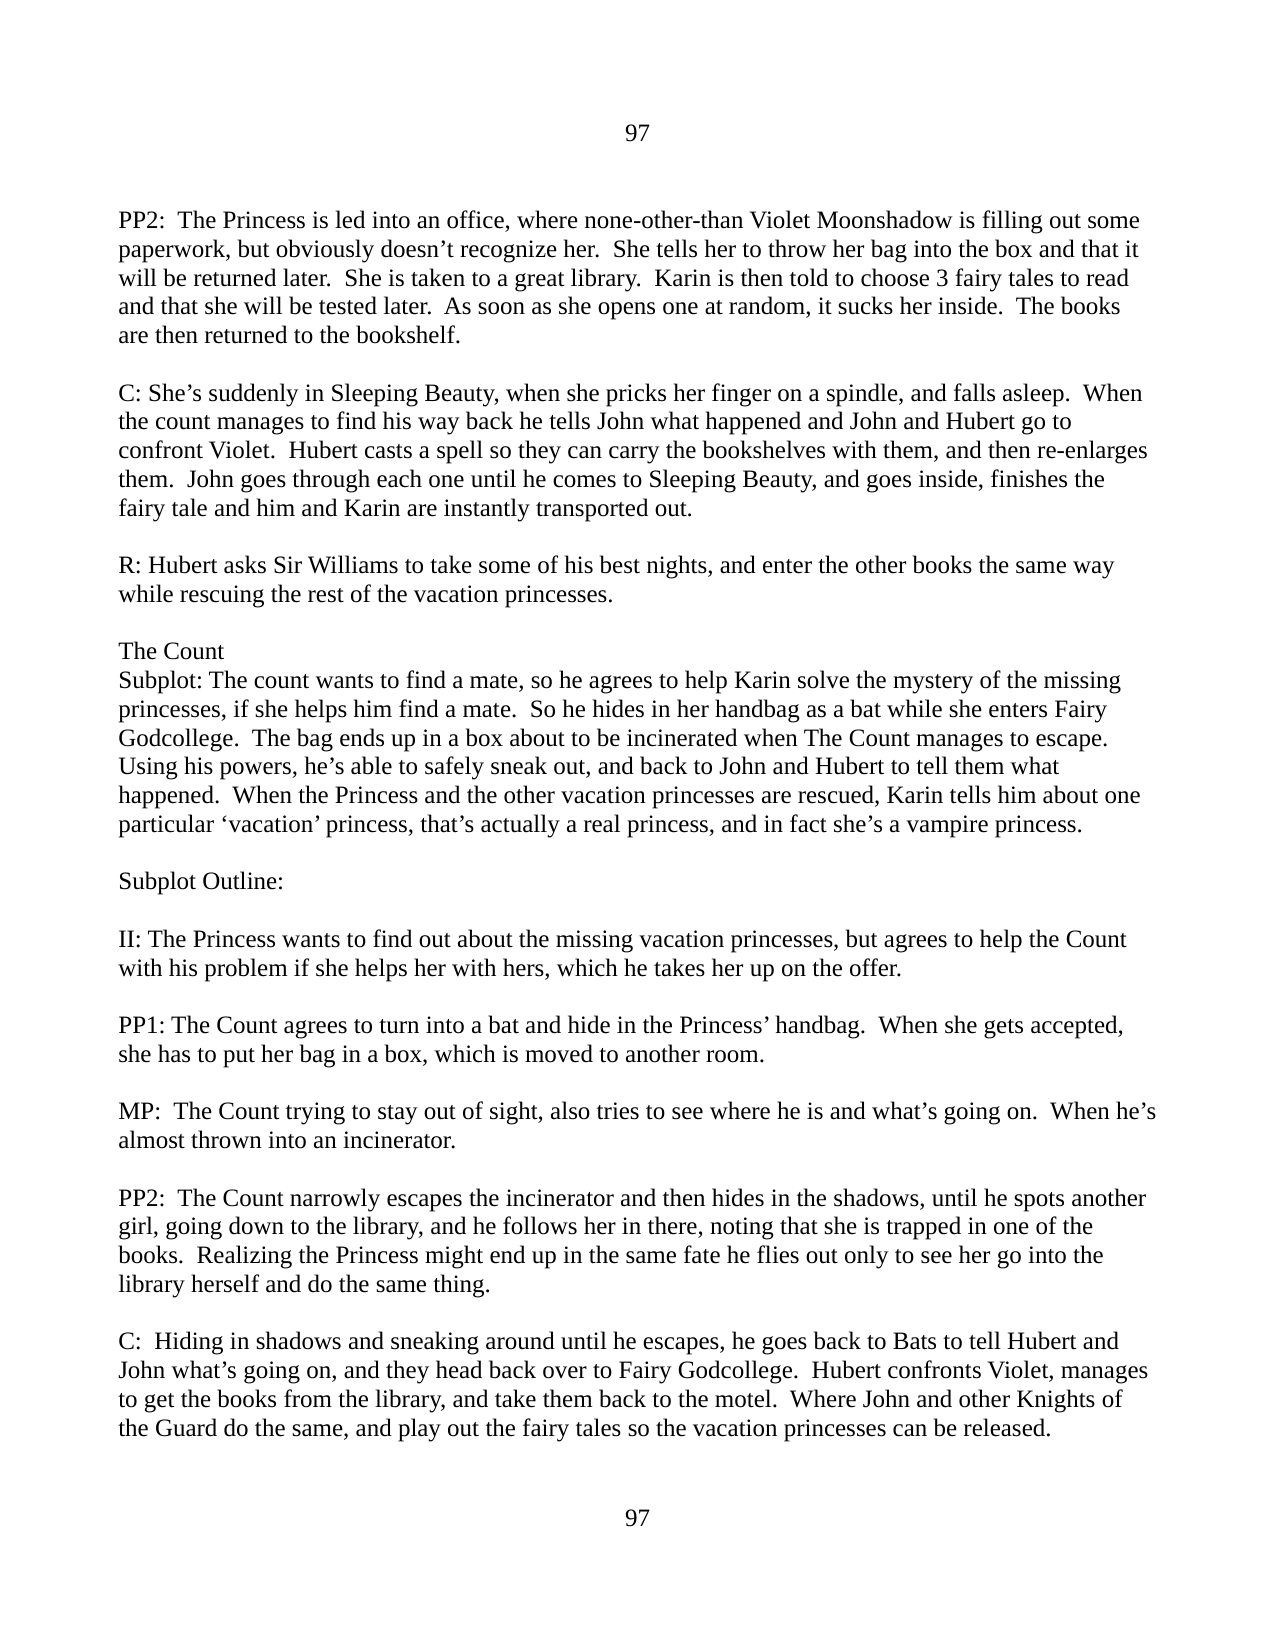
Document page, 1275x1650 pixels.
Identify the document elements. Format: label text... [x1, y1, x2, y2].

text Subplot: The count wants to find a mate, so he agrees to help Karin solve the mystery of the missing princesses, if she helps him find a mate. So he hides in her handbag as a bat while she enters Fairy Godcollege. The bag ends up in a box about to be incinerated when The Count manages to escape. Using his powers, he’s able to safely sneak out, and back to John and Hubert to tell them what happened. When the Princess and the other vacation princesses are rescued, Karin tells him about one particular ‘vacation’ princess, that’s actually a real princess, and in fact she’s a vampire princess. [118, 665, 1157, 838]
text C: Hiding in shadows and sneaking around until he escapes, he goes back to Bats to tell Hubert and John what’s going on, and they head back over to Fairy Godcollege. Hubert confronts Violet, manages to get the books from the library, and take them back to the motel. Where John and other Knights of the Guard do the same, and play out the fairy tales so the vacation princesses can be released. [118, 1326, 1157, 1441]
text PP2: The Princess is led into an office, where none-other-than Violet Moonshadow is filling out some paperwork, but obviously doesn’t recognize her. She tells her to throw her bag into the box and that it will be returned later. She is taken to a great library. Karin is then told to choose 3 fairy tales to read and that she will be tested later. As soon as she opens one at random, it sucks her inside. The books are then returned to the bookshelf. [118, 205, 1157, 349]
text R: Hubert asks Sir Williams to take some of his best nights, and enter the other books the same way while rescuing the rest of the vacation princesses. [118, 550, 1157, 608]
text II: The Princess wants to find out about the missing vacation princesses, but agrees to help the Count with his problem if she helps her with hers, which he takes her up on the offer. [118, 924, 1157, 981]
text MP: The Count trying to stay out of sight, also tries to see where he is and what’s going on. When he’s almost thrown into an incinerator. [118, 1096, 1157, 1154]
text PP2: The Count narrowly escapes the incinerator and then hides in the shadows, until he spots another girl, going down to the library, and he follows her in there, noting that she is trapped in one of the books. Realizing the Princess might end up in the same fate he flies out only to see her go into the library herself and do the same thing. [118, 1183, 1157, 1298]
text The Count [118, 636, 1157, 665]
text C: She’s suddenly in Sleeping Beauty, when she pricks her finger on a spindle, and falls asleep. When the count manages to find his way back he tells John what happened and John and Hubert go to confront Violet. Hubert casts a spell so they can carry the bookshelves with them, and then re-enlarges them. John goes through each one until he comes to Sleeping Beauty, and goes inside, finishes the fairy tale and him and Karin are instantly transported out. [118, 378, 1157, 521]
text Subplot Outline: [118, 866, 1157, 895]
text PP1: The Count agrees to turn into a bat and hide in the Princess’ handbag. When she gets accepted, she has to put her bag in a box, which is moved to another room. [118, 1010, 1157, 1068]
